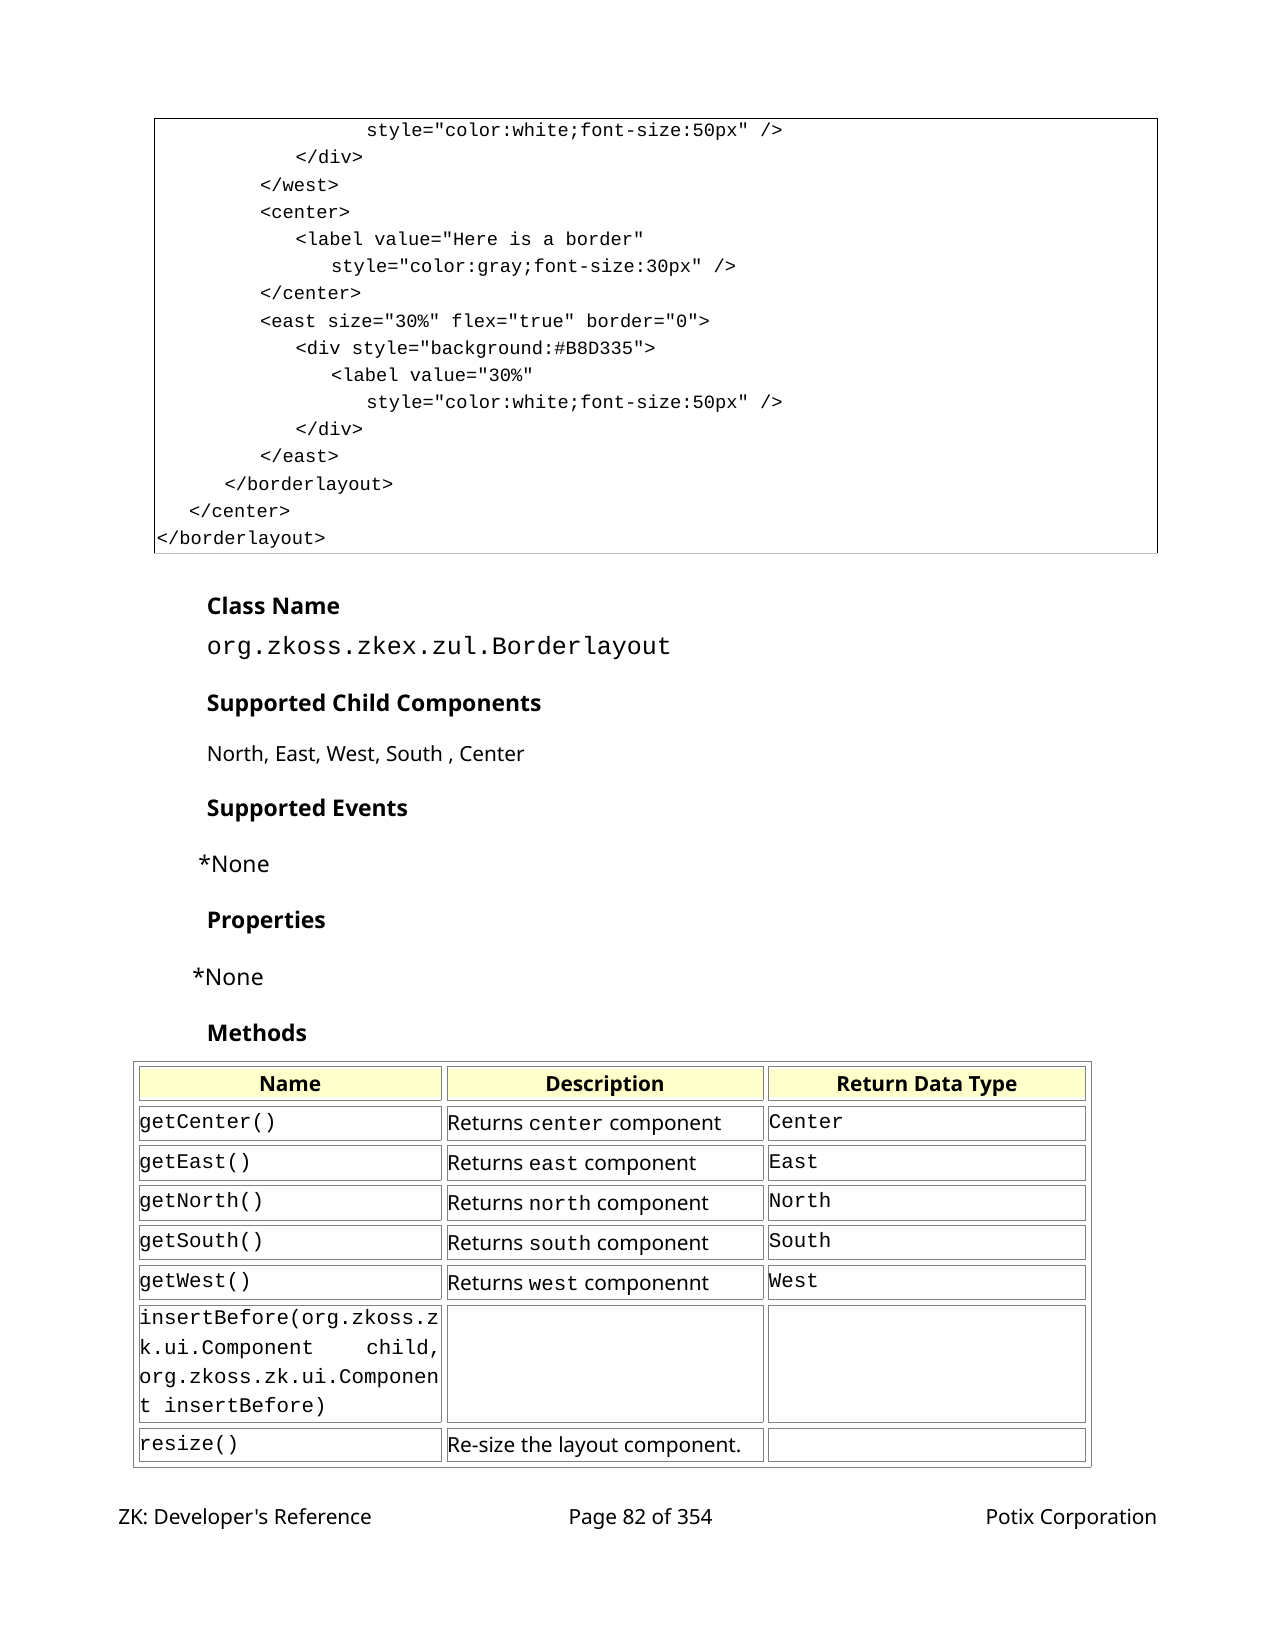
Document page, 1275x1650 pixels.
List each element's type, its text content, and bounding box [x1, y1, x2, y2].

table_cell [766, 1422, 1088, 1461]
text <label value="Here is a border" [155, 227, 1157, 251]
text <center> [155, 200, 1157, 224]
text *None [118, 848, 1157, 879]
table_cell [766, 1299, 1088, 1422]
table_cell Returns center component [444, 1100, 766, 1140]
table_cell [444, 1299, 766, 1422]
text style="color:white;font-size:50px" /> [155, 390, 1157, 414]
table_cell [448, 1306, 763, 1422]
table_cell South [766, 1220, 1088, 1259]
text <div style="background:#B8D335"> [155, 336, 1157, 360]
text </borderlayout> [155, 526, 1157, 553]
text </borderlayout> [155, 472, 1157, 496]
subtitle Supported Child Components [207, 687, 1157, 718]
table_header Return Data Type [766, 1062, 1088, 1100]
subtitle Properties [207, 904, 1157, 936]
table_cell Returns south component [444, 1220, 766, 1259]
text </div> [155, 417, 1157, 441]
text </center> [155, 281, 1157, 306]
text </div> [155, 145, 1157, 169]
table_cell [769, 1429, 1085, 1461]
table_cell Center [766, 1100, 1088, 1140]
table_cell insertBefore(org.zkoss.zk.ui.Component child, org.zkoss.zk.ui.Component insertBefore) [136, 1299, 444, 1422]
table_cell getSouth() [136, 1220, 444, 1259]
table_cell Re-size the layout component. [444, 1422, 766, 1461]
table_cell [769, 1306, 1085, 1422]
subtitle Methods [207, 1017, 1157, 1048]
text </center> [155, 499, 1157, 523]
text </west> [155, 172, 1157, 197]
table_cell North [766, 1180, 1088, 1219]
table_cell getCenter() [136, 1100, 444, 1140]
text <label value="30%" [155, 363, 1157, 387]
table_cell Returns east component [444, 1140, 766, 1180]
table_cell getEast() [136, 1140, 444, 1180]
table_cell East [766, 1140, 1088, 1180]
table_header Name [136, 1062, 444, 1100]
subtitle Supported Events [207, 792, 1157, 823]
subtitle Class Name [207, 590, 1157, 621]
table_cell Returns west componennt [444, 1259, 766, 1299]
text </east> [155, 444, 1157, 469]
table_header Description [444, 1062, 766, 1100]
text org.zkoss.zkex.zul.Borderlayout [207, 633, 1157, 662]
text style="color:white;font-size:50px" /> [155, 119, 1157, 142]
text North, East, West, South , Center [207, 739, 1157, 767]
text style="color:gray;font-size:30px" /> [155, 254, 1157, 278]
table_cell West [766, 1259, 1088, 1299]
table_cell getWest() [136, 1259, 444, 1299]
table_cell resize() [136, 1422, 444, 1461]
table_cell Returns north component [444, 1180, 766, 1219]
table_cell getNorth() [136, 1180, 444, 1219]
text <east size="30%" flex="true" border="0"> [155, 308, 1157, 333]
text *None [118, 961, 1157, 992]
